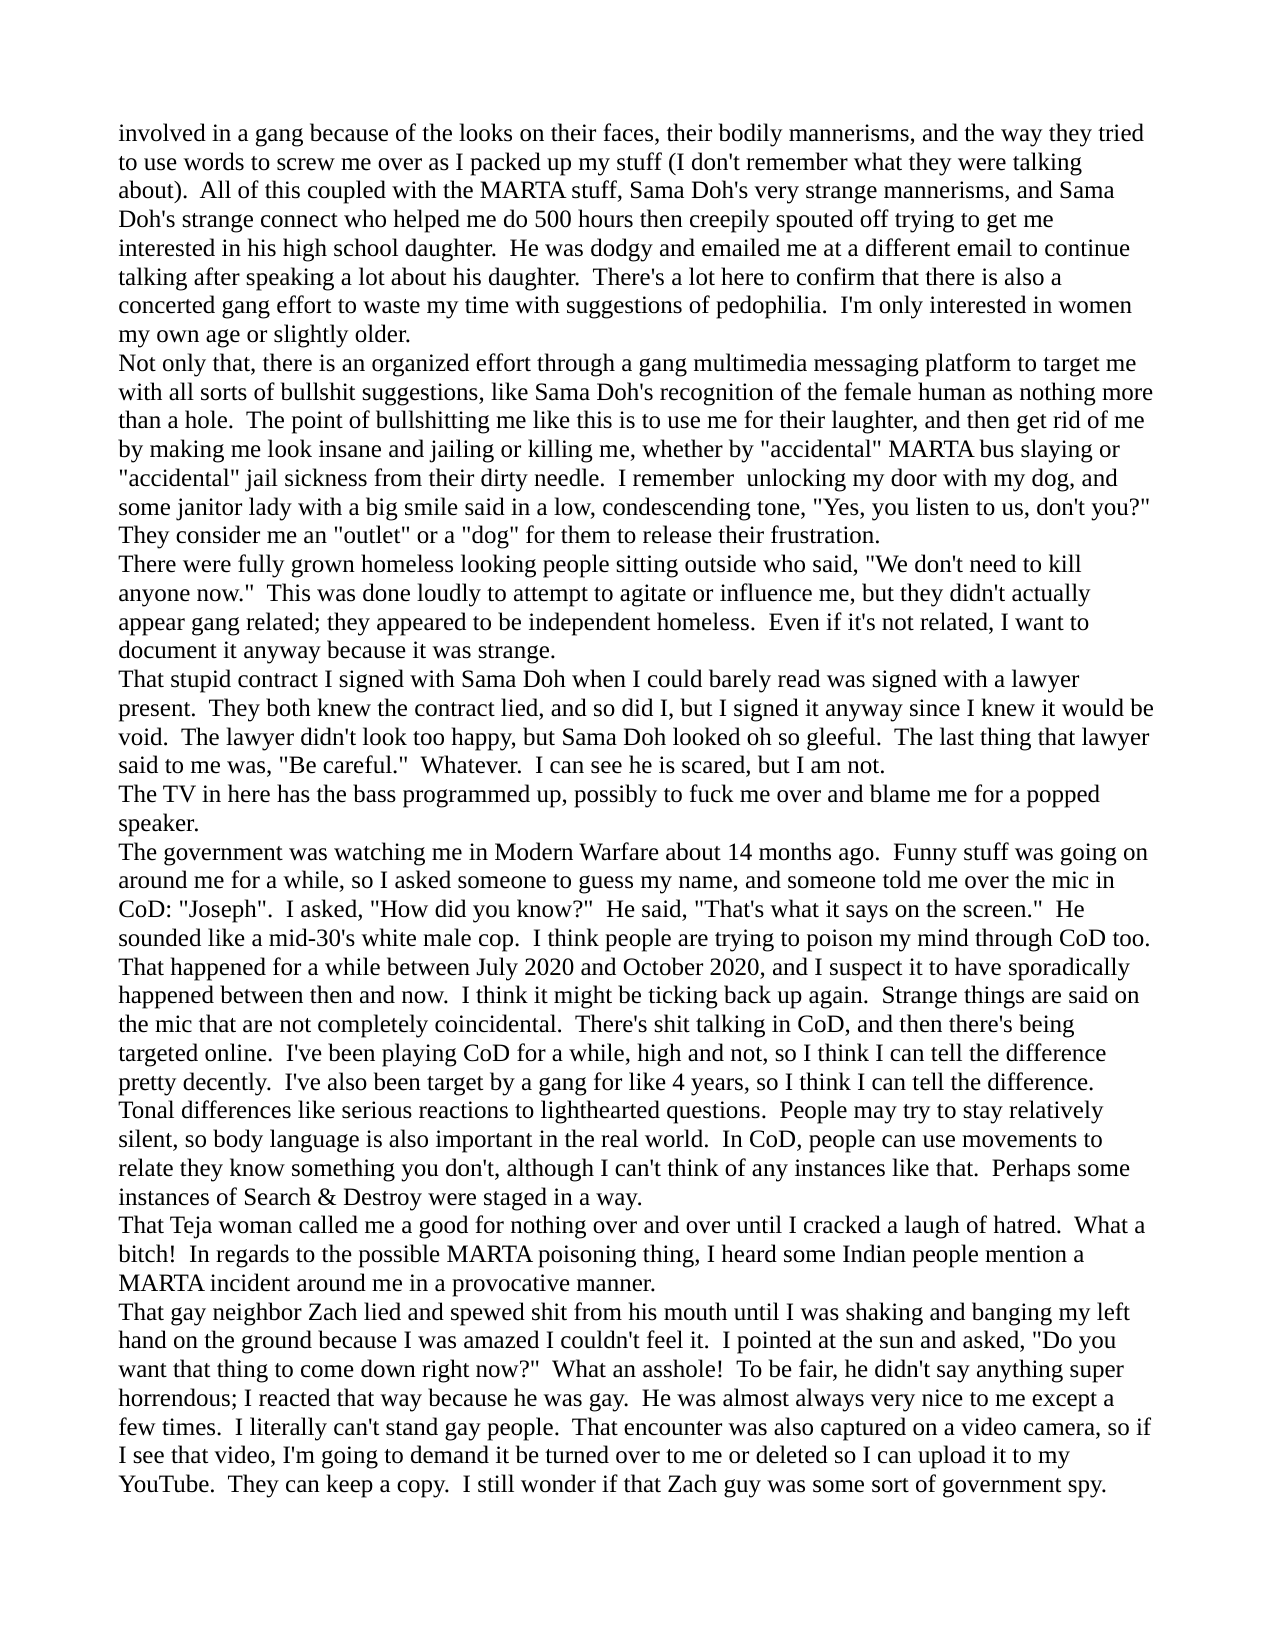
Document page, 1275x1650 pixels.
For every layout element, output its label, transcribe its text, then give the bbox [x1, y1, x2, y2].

text The TV in here has the bass programmed up, possibly to fuck me over and blame me for a popped speaker. [118, 779, 1157, 837]
text involved in a gang because of the looks on their faces, their bodily mannerisms, and the way they tried to use words to screw me over as I packed up my stuff (I don't remember what they were talking about). All of this coupled with the MARTA stuff, Sama Doh's very strange mannerisms, and Sama Doh's strange connect who helped me do 500 hours then creepily spouted off trying to get me interested in his high school daughter. He was dodgy and emailed me at a different email to continue talking after speaking a lot about his daughter. There's a lot here to confirm that there is also a concerted gang effort to waste my time with suggestions of pedophilia. I'm only interested in women my own age or slightly older. [118, 118, 1157, 348]
text There were fully grown homeless looking people sitting outside who said, "We don't need to kill anyone now." This was done loudly to attempt to agitate or influence me, but they didn't actually appear gang related; they appeared to be independent homeless. Even if it's not related, I want to document it anyway because it was strange. [118, 549, 1157, 664]
text That Teja woman called me a good for nothing over and over until I cracked a laugh of hatred. What a bitch! In regards to the possible MARTA poisoning thing, I heard some Indian people mention a MARTA incident around me in a provocative manner. [118, 1211, 1157, 1297]
text That gay neighbor Zach lied and spewed shit from his mouth until I was shaking and banging my left hand on the ground because I was amazed I couldn't feel it. I pointed at the sun and asked, "Do you want that thing to come down right now?" What an asshole! To be fair, he didn't say anything super horrendous; I reacted that way because he was gay. He was almost always very nice to me except a few times. I literally can't stand gay people. That encounter was also captured on a video camera, so if I see that video, I'm going to demand it be turned over to me or deleted so I can upload it to my YouTube. They can keep a copy. I still wonder if that Zach guy was some sort of government spy. [118, 1297, 1157, 1498]
text The government was watching me in Modern Warfare about 14 months ago. Funny stuff was going on around me for a while, so I asked someone to guess my name, and someone told me over the mic in CoD: "Joseph". I asked, "How did you know?" He said, "That's what it says on the screen." He sounded like a mid-30's white male cop. I think people are trying to poison my mind through CoD too. That happened for a while between July 2020 and October 2020, and I suspect it to have sporadically happened between then and now. I think it might be ticking back up again. Strange things are said on the mic that are not completely coincidental. There's shit talking in CoD, and then there's being targeted online. I've been playing CoD for a while, high and not, so I think I can tell the difference pretty decently. I've also been target by a gang for like 4 years, so I think I can tell the difference. Tonal differences like serious reactions to lighthearted questions. People may try to stay relatively silent, so body language is also important in the real world. In CoD, people can use movements to relate they know something you don't, although I can't think of any instances like that. Perhaps some instances of Search & Destroy were staged in a way. [118, 837, 1157, 1211]
text Not only that, there is an organized effort through a gang multimedia messaging platform to target me with all sorts of bullshit suggestions, like Sama Doh's recognition of the female human as nothing more than a hole. The point of bullshitting me like this is to use me for their laughter, and then get rid of me by making me look insane and jailing or killing me, whether by "accidental" MARTA bus slaying or "accidental" jail sickness from their dirty needle. I remember unlocking my door with my dog, and some janitor lady with a big smile said in a low, condescending tone, "Yes, you listen to us, don't you?" They consider me an "outlet" or a "dog" for them to release their frustration. [118, 348, 1157, 549]
text That stupid contract I signed with Sama Doh when I could barely read was signed with a lawyer present. They both knew the contract lied, and so did I, but I signed it anyway since I knew it would be void. The lawyer didn't look too happy, but Sama Doh looked oh so gleeful. The last thing that lawyer said to me was, "Be careful." Whatever. I can see he is scared, but I am not. [118, 664, 1157, 779]
